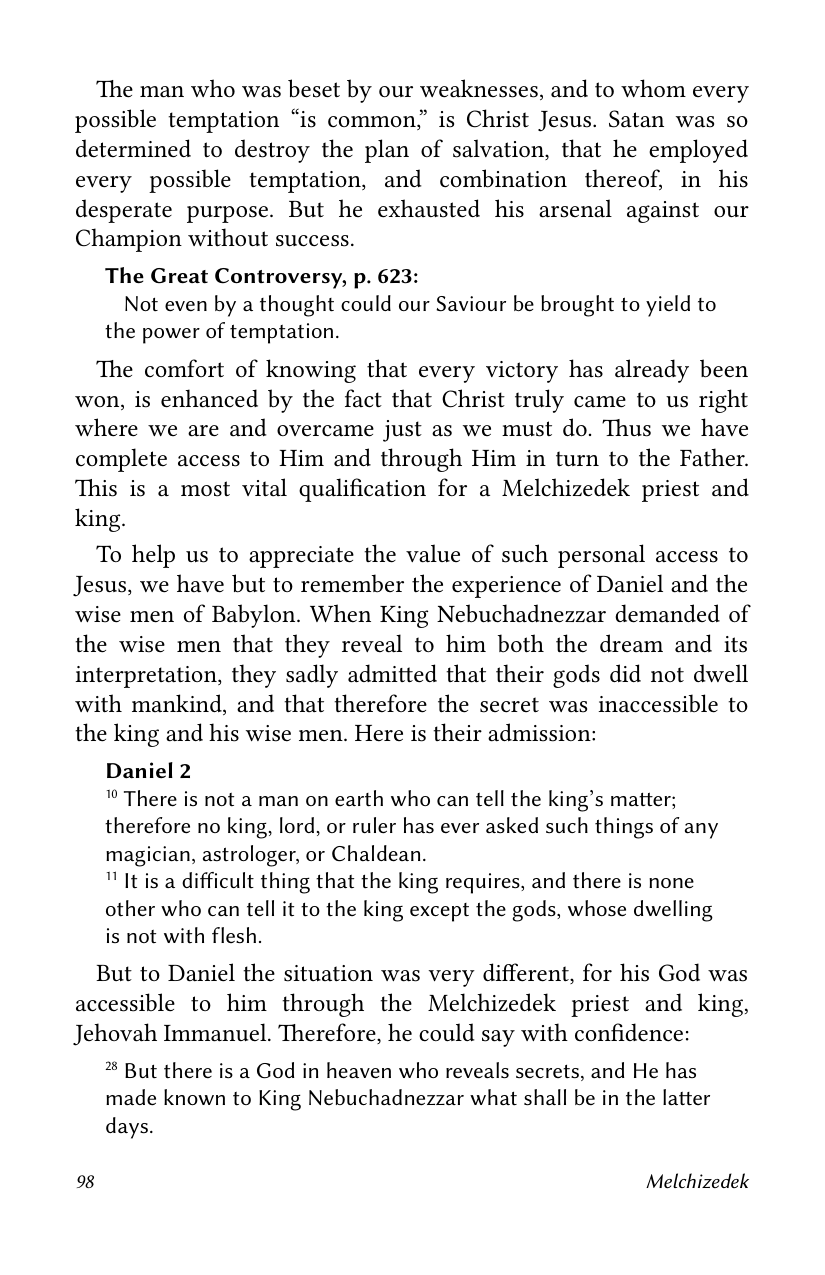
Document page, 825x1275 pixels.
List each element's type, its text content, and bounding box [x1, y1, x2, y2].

text To help us to appreciate the value of such personal access to Jesus, we have but to remember the experience of Daniel and the wise men of Babylon. When King Nebuchadnezzar demanded of the wise men that they reveal to him both the dream and its interpretation, they sadly admitted that their gods did not dwell with mankind, and that therefore the secret was inaccessible to the king and his wise men. Here is their admission: [75, 540, 750, 748]
text 10 There is not a man on earth who can tell the king’s matter; therefore no king, lord, or ruler has ever asked such things of any magician, astrologer, or Chaldean. [105, 786, 720, 867]
text The man who was beset by our weaknesses, and to whom every possible temptation “is common,” is Christ Jesus. Satan was so determined to destroy the plan of salvation, that he employed every possible temptation, and combination thereof, in his desperate purpose. But he exhausted his arsenal against our Champion without success. [75, 75, 750, 253]
text Not even by a thought could our Saviour be brought to yield to the power of temptation. [105, 291, 720, 344]
text 11 It is a difficult thing that the king requires, and there is none other who can tell it to the king except the gods, whose dwelling is not with flesh. [105, 868, 720, 949]
text 28 But there is a God in heaven who reveals secrets, and He has made known to King Nebuchadnezzar what shall be in the latter days. [105, 1058, 720, 1139]
text The Great Controversy, p. 623: [105, 263, 750, 289]
text Daniel 2 [105, 758, 750, 784]
text But to Daniel the situation was very different, for his God was accessible to him through the Melchizedek priest and king, Jehovah Immanuel. Therefore, he could say with confidence: [75, 959, 750, 1048]
text The comfort of knowing that every victory has already been won, is enhanced by the fact that Christ truly came to us right where we are and overcame just as we must do. Thus we have complete access to Him and through Him in turn to the Father. This is a most vital qualification for a Melchizedek priest and king. [75, 355, 750, 533]
